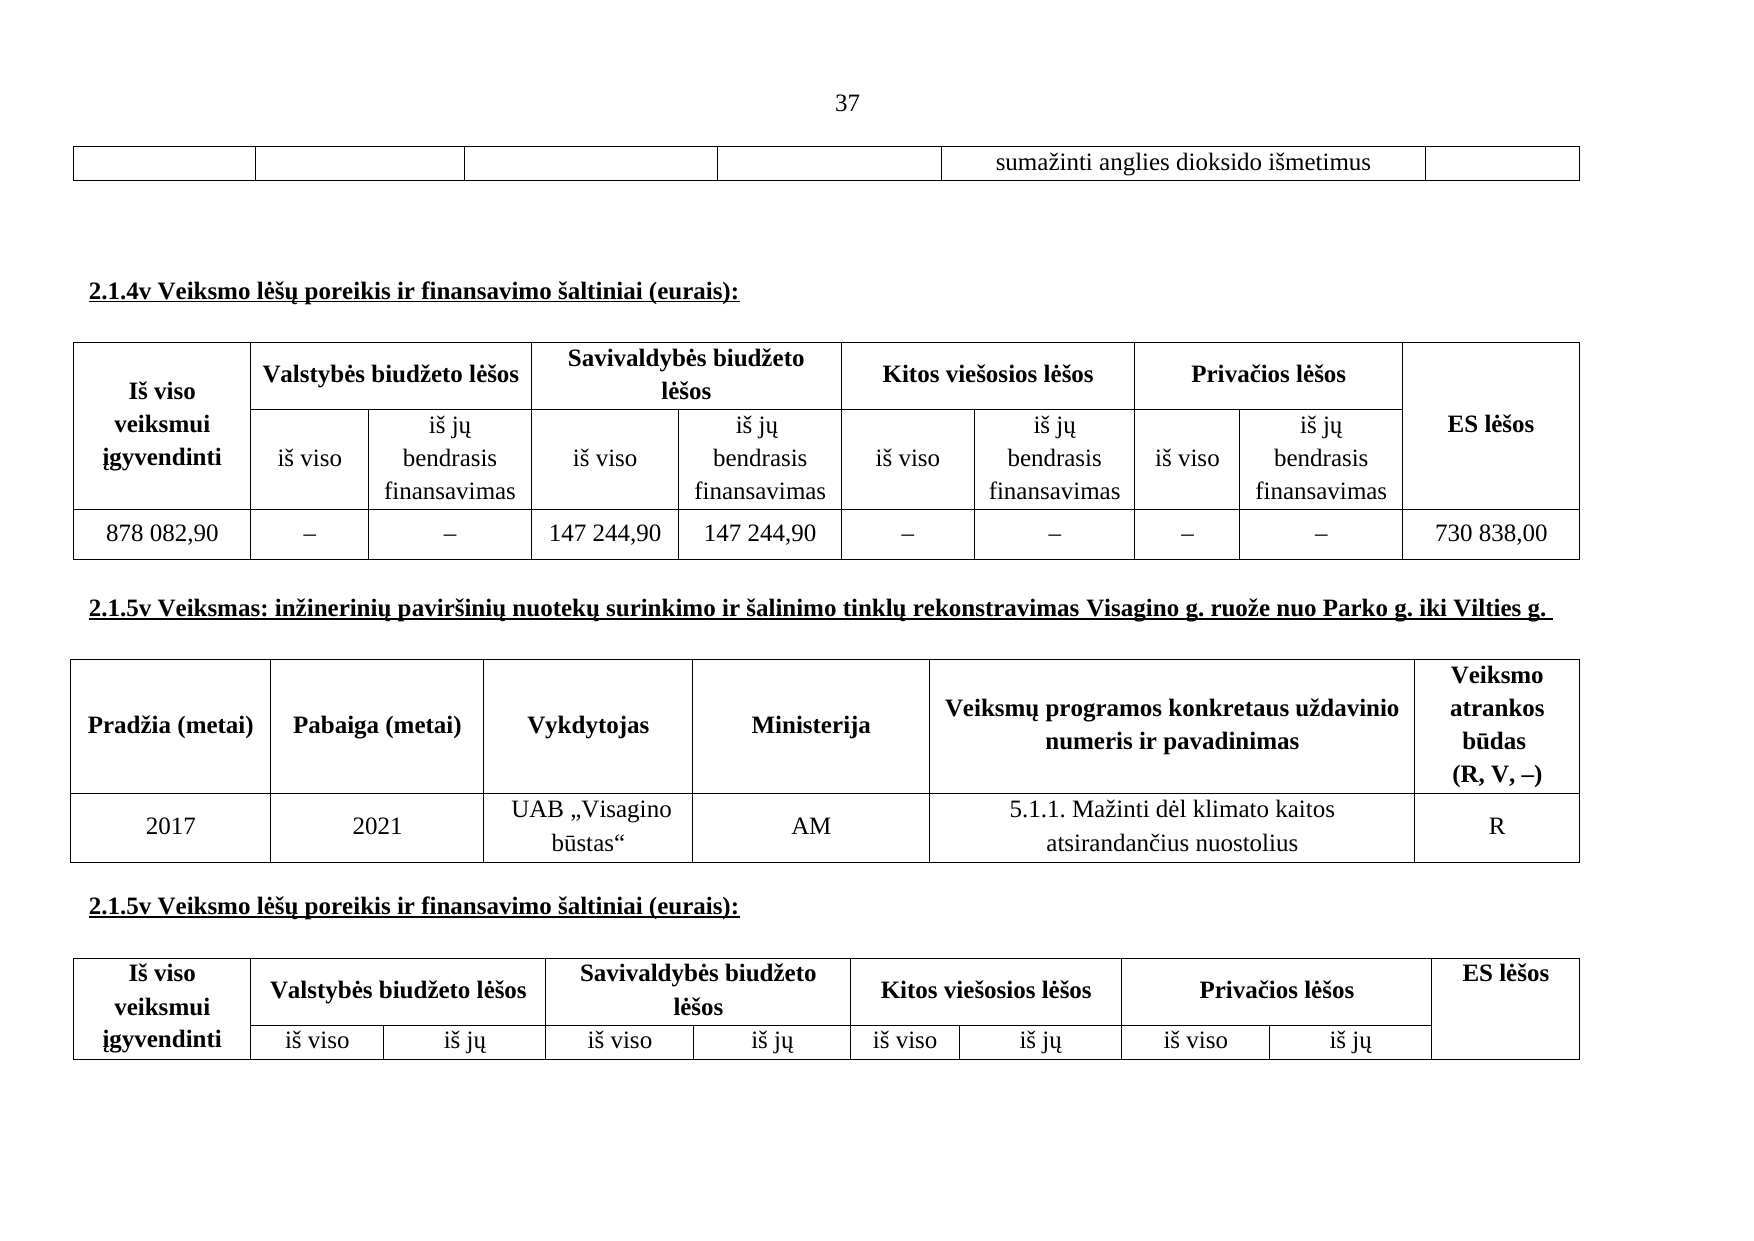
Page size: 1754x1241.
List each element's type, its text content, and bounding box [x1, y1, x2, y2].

table_cell iš viso [851, 1026, 959, 1059]
table_cell iš jų bendrasis finansavimas [369, 410, 531, 509]
table_header Privačios lėšos [1122, 959, 1431, 1024]
table_cell 2017 [71, 794, 270, 862]
table_cell iš jų [384, 1026, 545, 1059]
table_cell iš viso [1122, 1026, 1269, 1059]
table_cell iš jų [1270, 1026, 1431, 1059]
table_cell iš viso [546, 1026, 693, 1059]
table_header ES lėšos [1403, 343, 1579, 509]
table_cell – [1135, 510, 1239, 559]
text 2.1.4v Veiksmo lėšų poreikis ir finansavimo šaltiniai (eurais): [59, 276, 1636, 304]
table_cell 147 244,90 [532, 510, 678, 559]
table_cell AM [693, 794, 929, 862]
table_cell – [251, 510, 368, 559]
table_header Valstybės biudžeto lėšos [251, 959, 545, 1024]
table_cell 5.1.1. Mažinti dėl klimato kaitos atsirandančius nuostolius [930, 794, 1414, 862]
table_header Ministerija [693, 660, 929, 792]
table_cell – [842, 510, 974, 559]
table_cell iš jų bendrasis finansavimas [679, 410, 841, 509]
text 2.1.5v Veiksmas: inžinerinių paviršinių nuotekų surinkimo ir šalinimo tinklų rekonstravimas Visagino g. ruože nuo Parko g. iki Vilties g. [59, 593, 1747, 622]
table_cell 730 838,00 [1403, 510, 1579, 559]
table_header Iš viso veiksmui įgyvendinti [74, 959, 250, 1059]
table_cell [1426, 147, 1579, 180]
table_cell iš jų [960, 1026, 1121, 1059]
table_header Iš viso veiksmui įgyvendinti [74, 343, 250, 509]
table_header Savivaldybės biudžeto lėšos [546, 959, 850, 1024]
table_cell [256, 147, 464, 180]
table_cell – [1240, 510, 1402, 559]
table_header Kitos viešosios lėšos [851, 959, 1121, 1024]
table_cell sumažinti anglies dioksido išmetimus [942, 147, 1425, 180]
table_header Valstybės biudžeto lėšos [251, 343, 531, 409]
table_cell iš viso [251, 1026, 383, 1059]
table_cell [74, 147, 255, 180]
table_header Pradžia (metai) [71, 660, 270, 792]
table_cell – [369, 510, 531, 559]
table_cell 878 082,90 [74, 510, 250, 559]
table_cell [465, 147, 717, 180]
table_cell iš jų bendrasis finansavimas [975, 410, 1134, 509]
table_cell iš viso [251, 410, 368, 509]
text 2.1.5v Veiksmo lėšų poreikis ir finansavimo šaltiniai (eurais): [59, 891, 1636, 920]
table_cell [718, 147, 941, 180]
table_cell iš viso [1135, 410, 1239, 509]
table_header Vykdytojas [484, 660, 692, 792]
table_header Kitos viešosios lėšos [842, 343, 1134, 409]
table_header ES lėšos [1432, 959, 1579, 1059]
table_cell 147 244,90 [679, 510, 841, 559]
table_cell 2021 [271, 794, 483, 862]
table_header Savivaldybės biudžeto lėšos [532, 343, 841, 409]
table_cell iš jų [694, 1026, 850, 1059]
table_header Pabaiga (metai) [271, 660, 483, 792]
table_cell – [975, 510, 1134, 559]
table_cell UAB „Visagino būstas“ [484, 794, 692, 862]
table_cell iš jų bendrasis finansavimas [1240, 410, 1402, 509]
table_cell R [1415, 794, 1579, 862]
table_header Privačios lėšos [1135, 343, 1402, 409]
table_header Veiksmo atrankos būdas (R, V, –) [1415, 660, 1579, 792]
table_cell iš viso [532, 410, 678, 509]
table_header Veiksmų programos konkretaus uždavinio numeris ir pavadinimas [930, 660, 1414, 792]
table_cell iš viso [842, 410, 974, 509]
